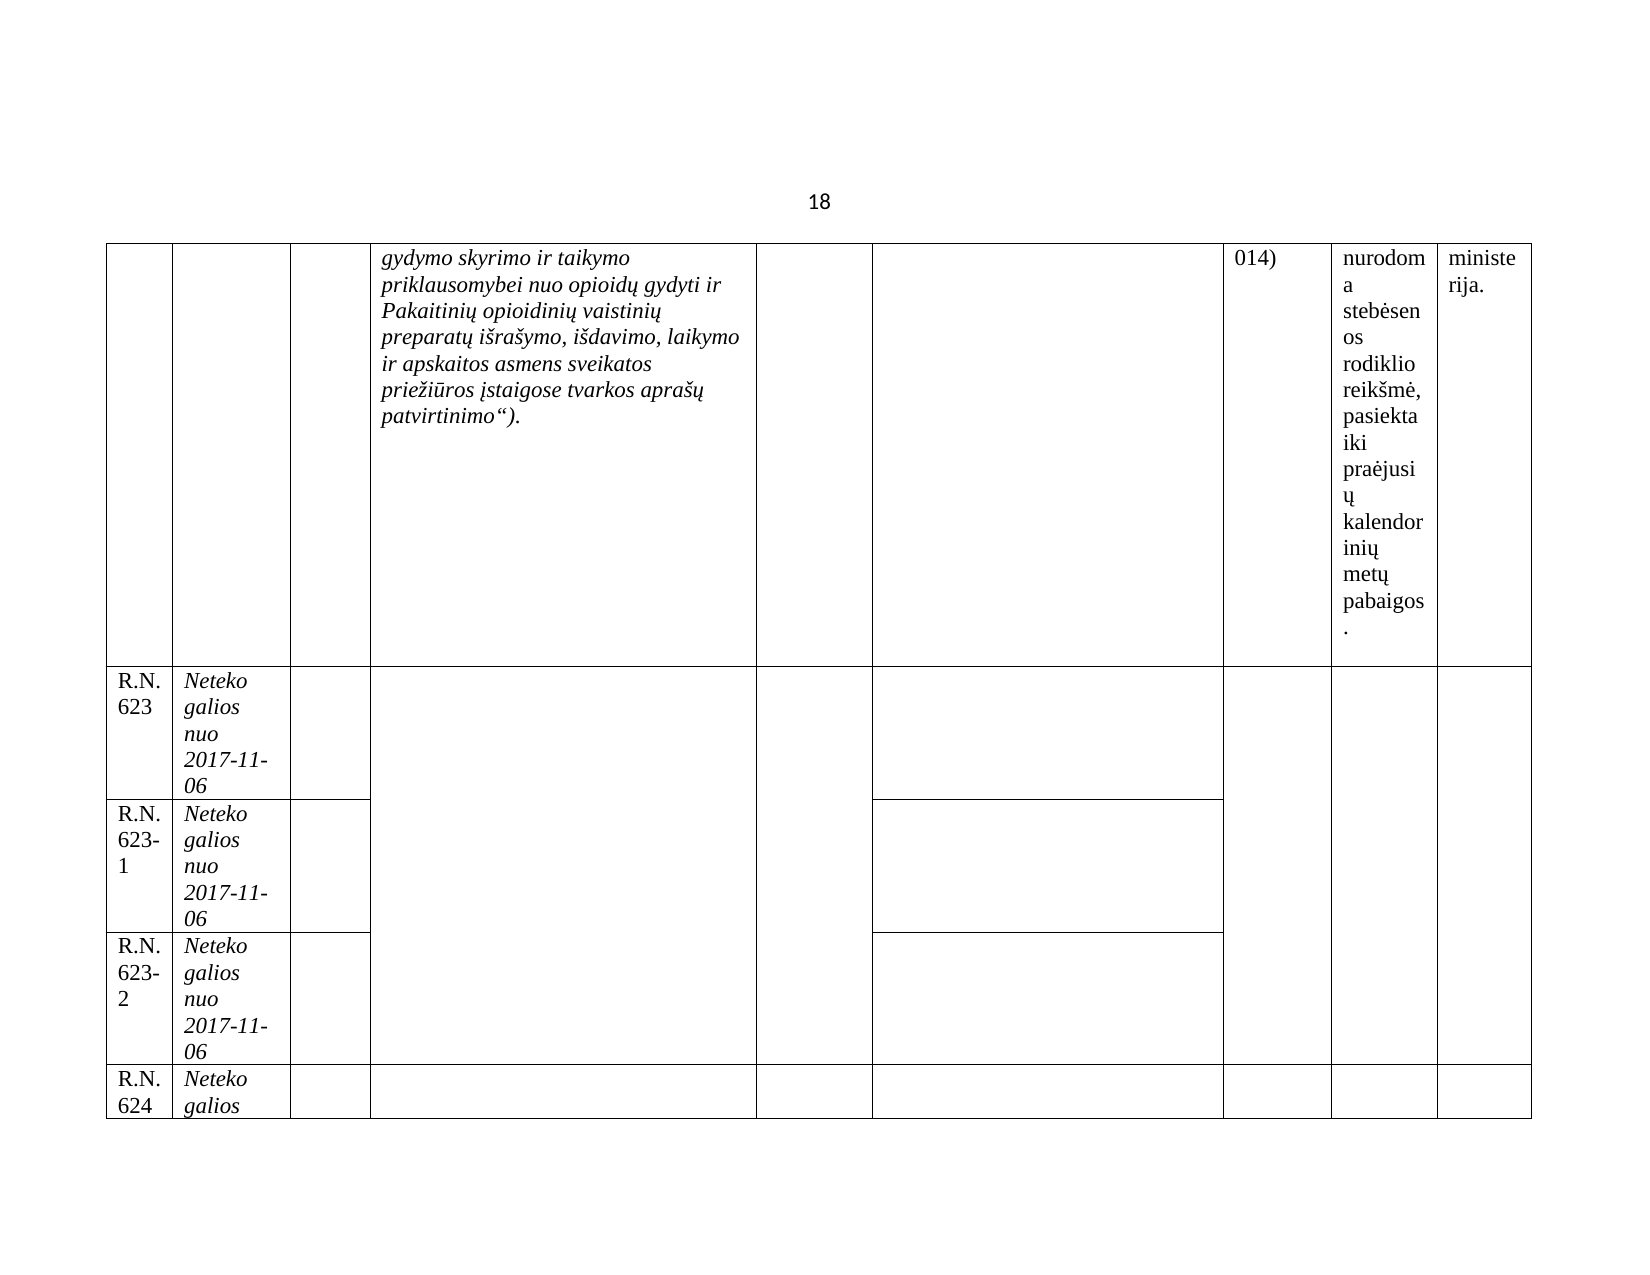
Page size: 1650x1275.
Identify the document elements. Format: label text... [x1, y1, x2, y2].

table_cell [757, 667, 872, 1064]
table_cell [291, 800, 370, 932]
table_cell [1332, 1065, 1437, 1118]
table_cell R.N.623 [107, 667, 172, 799]
table_cell ministerija. [1438, 244, 1531, 666]
table_cell [1224, 1065, 1331, 1118]
table_cell [1438, 667, 1531, 1064]
table_cell [873, 1065, 1223, 1118]
table_cell R.N.623-2 [107, 933, 172, 1064]
table_cell [291, 667, 370, 799]
table_cell [291, 1065, 370, 1118]
table_cell [873, 800, 1223, 932]
table_cell [107, 244, 172, 666]
table_cell Neteko galios nuo 2017-11-06 [173, 933, 290, 1064]
table_cell [1224, 667, 1331, 1064]
table_cell [873, 933, 1223, 1064]
table_cell gydymo skyrimo ir taikymo priklausomybei nuo opioidų gydyti ir Pakaitinių opioidinių vaistinių preparatų išrašymo, išdavimo, laikymo ir apskaitos asmens sveikatos priežiūros įstaigose tvarkos aprašų patvirtinimo“). [371, 244, 756, 666]
table_cell nurodoma stebėsenos rodiklio reikšmė, pasiekta iki praėjusių kalendorinių metų pabaigos. [1332, 244, 1437, 666]
table_cell [371, 667, 756, 1064]
table_cell [173, 244, 290, 666]
table_cell 014) [1224, 244, 1331, 666]
table_cell [757, 1065, 872, 1118]
table_cell Neteko galios [173, 1065, 290, 1118]
table_cell [1332, 667, 1437, 1064]
table_cell [757, 244, 872, 666]
table_cell [1438, 1065, 1531, 1118]
table_cell [291, 244, 370, 666]
table_cell [291, 933, 370, 1064]
table_cell [371, 1065, 756, 1118]
table_cell R.N.623-1 [107, 800, 172, 932]
table_cell Neteko galios nuo 2017-11-06 [173, 800, 290, 932]
table_cell R.N.624 [107, 1065, 172, 1118]
table_cell Neteko galios nuo 2017-11-06 [173, 667, 290, 799]
table_cell [873, 667, 1223, 799]
table_cell [873, 244, 1223, 666]
